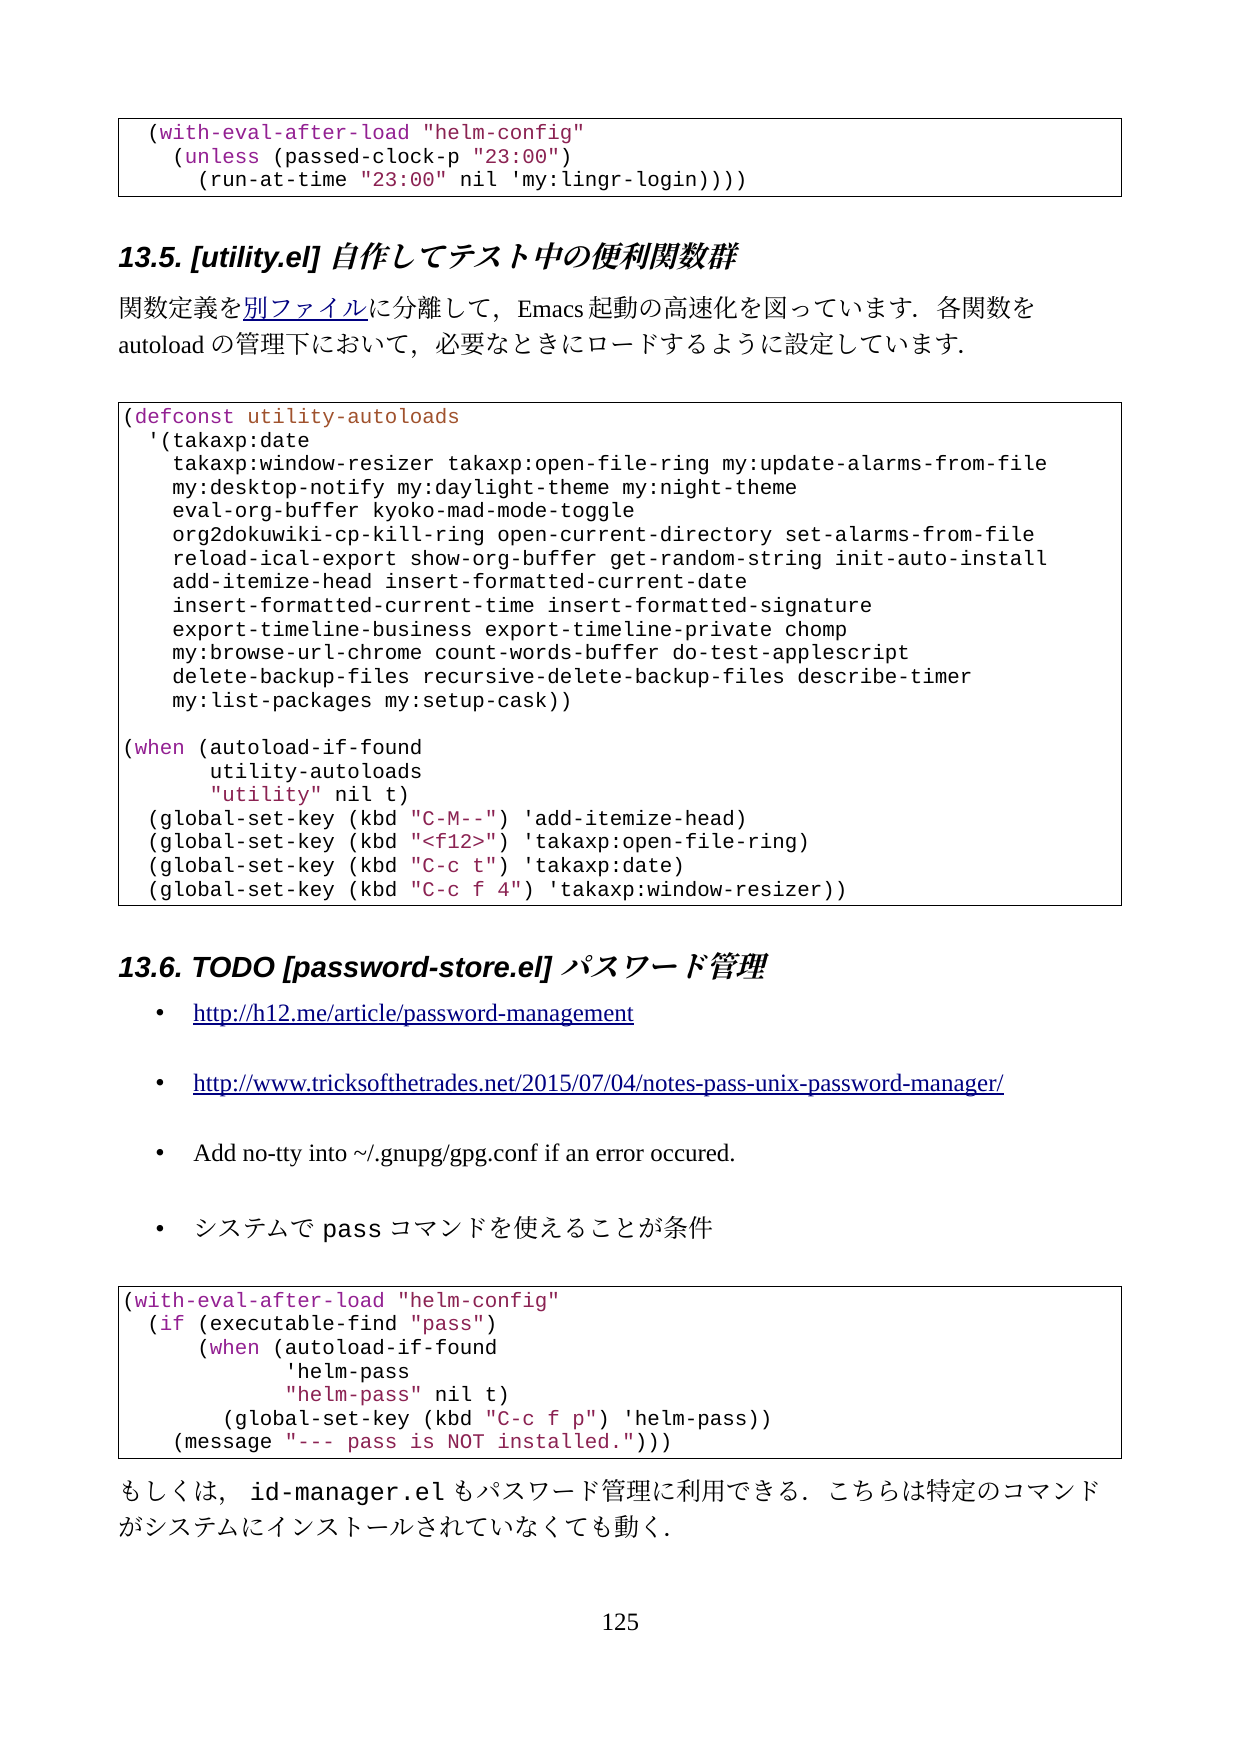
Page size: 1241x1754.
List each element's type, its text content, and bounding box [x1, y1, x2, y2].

text "helm-pass" nil t) [119, 1380, 1121, 1404]
text my:browse-url-chrome count-words-buffer do-test-applescript [119, 638, 1121, 662]
text (global-set-key (kbd "C-c t") 'takaxp:date) [119, 851, 1121, 875]
text utility-autoloads [119, 757, 1121, 780]
text (if (executable-find "pass") [119, 1309, 1121, 1333]
text 'helm-pass [119, 1357, 1121, 1380]
text (run-at-time "23:00" nil 'my:lingr-login)))) [119, 165, 1121, 196]
text もしくは， id-manager.el もパスワード管理に利用できる．こちらは特定のコマンドがシステムにインストールされていなくても動く． [118, 1472, 1122, 1572]
subtitle [utility.el] 自作してテスト中の便利関数群 [118, 234, 1122, 276]
text insert-formatted-current-time insert-formatted-signature [119, 591, 1121, 615]
text takaxp:window-resizer takaxp:open-file-ring my:update-alarms-from-file [119, 449, 1121, 473]
list http://www.tricksofthetrades.net/2015/07/04/notes-pass-unix-password-manager/ [156, 1068, 1122, 1126]
text org2dokuwiki-cp-kill-ring open-current-directory set-alarms-from-file [119, 520, 1121, 544]
text (defconst utility-autoloads [119, 403, 1121, 426]
text (with-eval-after-load "helm-config" [119, 119, 1121, 142]
text (global-set-key (kbd "C-c f p") 'helm-pass)) [119, 1404, 1121, 1428]
text my:list-packages my:setup-cask)) [119, 686, 1121, 709]
text export-timeline-business export-timeline-private chomp [119, 615, 1121, 638]
list http://h12.me/article/password-management [156, 998, 1122, 1056]
text eval-org-buffer kyoko-mad-mode-toggle [119, 497, 1121, 520]
list Add no-tty into ~/.gnupg/gpg.conf if an error occured. [156, 1138, 1122, 1196]
text reload-ical-export show-org-buffer get-random-string init-auto-install [119, 544, 1121, 567]
text (unless (passed-clock-p "23:00") [119, 142, 1121, 165]
text (with-eval-after-load "helm-config" [119, 1287, 1121, 1309]
list システムで pass コマンドを使えることが条件 [156, 1208, 1122, 1273]
text my:desktop-notify my:daylight-theme my:night-theme [119, 473, 1121, 497]
text add-itemize-head insert-formatted-current-date [119, 567, 1121, 591]
text delete-backup-files recursive-delete-backup-files describe-timer [119, 662, 1121, 686]
text "utility" nil t) [119, 780, 1121, 804]
text (message "--- pass is NOT installed."))) [119, 1428, 1121, 1458]
text (global-set-key (kbd "C-M--") 'add-itemize-head) [119, 804, 1121, 828]
text (when (autoload-if-found [119, 1333, 1121, 1357]
text (when (autoload-if-found [119, 733, 1121, 757]
text '(takaxp:date [119, 426, 1121, 449]
text (global-set-key (kbd "<f12>") 'takaxp:open-file-ring) [119, 828, 1121, 851]
text (global-set-key (kbd "C-c f 4") 'takaxp:window-resizer)) [119, 875, 1121, 905]
subtitle TODO [password-store.el] パスワード管理 [118, 944, 1122, 986]
text 関数定義を別ファイルに分離して，Emacs起動の高速化を図っています．各関数を autoload の管理下において，必要なときにロードするように設定しています． [118, 289, 1122, 389]
